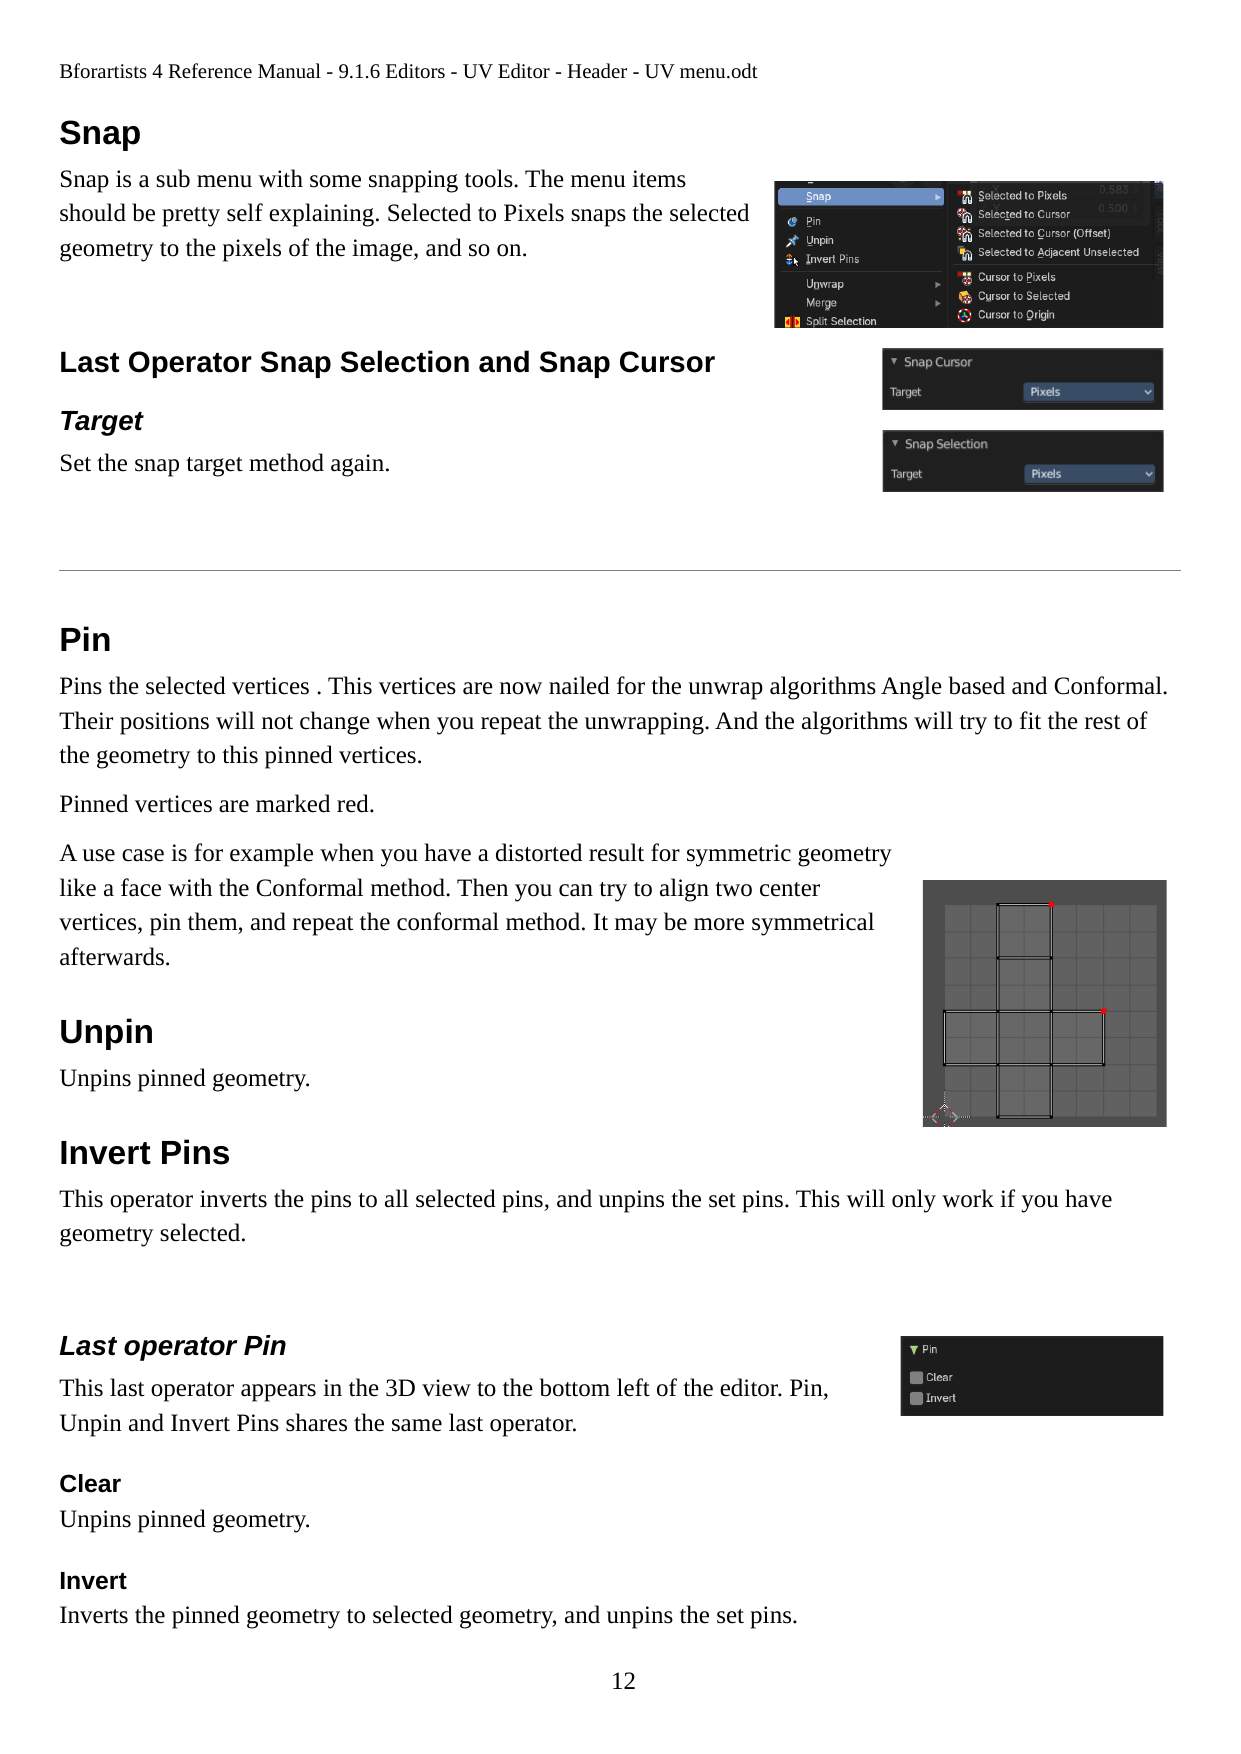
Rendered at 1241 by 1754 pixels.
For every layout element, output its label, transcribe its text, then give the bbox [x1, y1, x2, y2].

picture [882, 430, 1164, 492]
subtitle Last operator Pin [59, 1329, 1181, 1361]
text This operator inverts the pins to all selected pins, and unpins the set pins. This will only work if you have geometry selected. [59, 1184, 1181, 1247]
subtitle Target [59, 404, 1181, 436]
subtitle Last Operator Snap Selection and Snap Cursor [59, 345, 1181, 379]
picture [900, 1336, 1164, 1416]
text Set the snap target method again. [59, 448, 882, 477]
text Inverts the pinned geometry to selected geometry, and unpins the set pins. [59, 1601, 1181, 1629]
subtitle Clear [59, 1469, 1181, 1498]
picture [882, 348, 1164, 410]
text Unpins pinned geometry. [59, 1063, 922, 1092]
text Pinned vertices are marked red. [59, 789, 1181, 818]
text Pins the selected vertices . This vertices are now nailed for the unwrap algorithms Angle based and Conformal. Their positions will not change when you repeat the unwrapping. And the algorithms will try to fit the rest of the geometry to this pinned vertices. [59, 671, 1181, 769]
subtitle Invert [59, 1566, 1181, 1594]
text Snap is a sub menu with some snapping tools. The menu items should be pretty self explaining. Selected to Pixels snaps the selected geometry to the pixels of the image, and so on. [59, 164, 1181, 261]
text This last operator appears in the 3D view to the bottom left of the editor. Pin, Unpin and Invert Pins shares the same last operator. [59, 1373, 1181, 1437]
text A use case is for example when you have a distorted result for symmetric geometry like a face with the Conformal method. Then you can try to align two center vertices, pin them, and repeat the conformal method. It may be more symmetrical afterwards. [59, 838, 1181, 971]
subtitle Invert Pins [59, 1133, 1181, 1171]
picture [774, 181, 1164, 328]
text Unpins pinned geometry. [59, 1504, 1181, 1533]
picture [922, 880, 1167, 1127]
subtitle Unpin [59, 1012, 922, 1050]
subtitle Pin [59, 620, 1181, 659]
subtitle [1167, 1012, 1181, 1050]
subtitle Snap [59, 113, 1181, 151]
